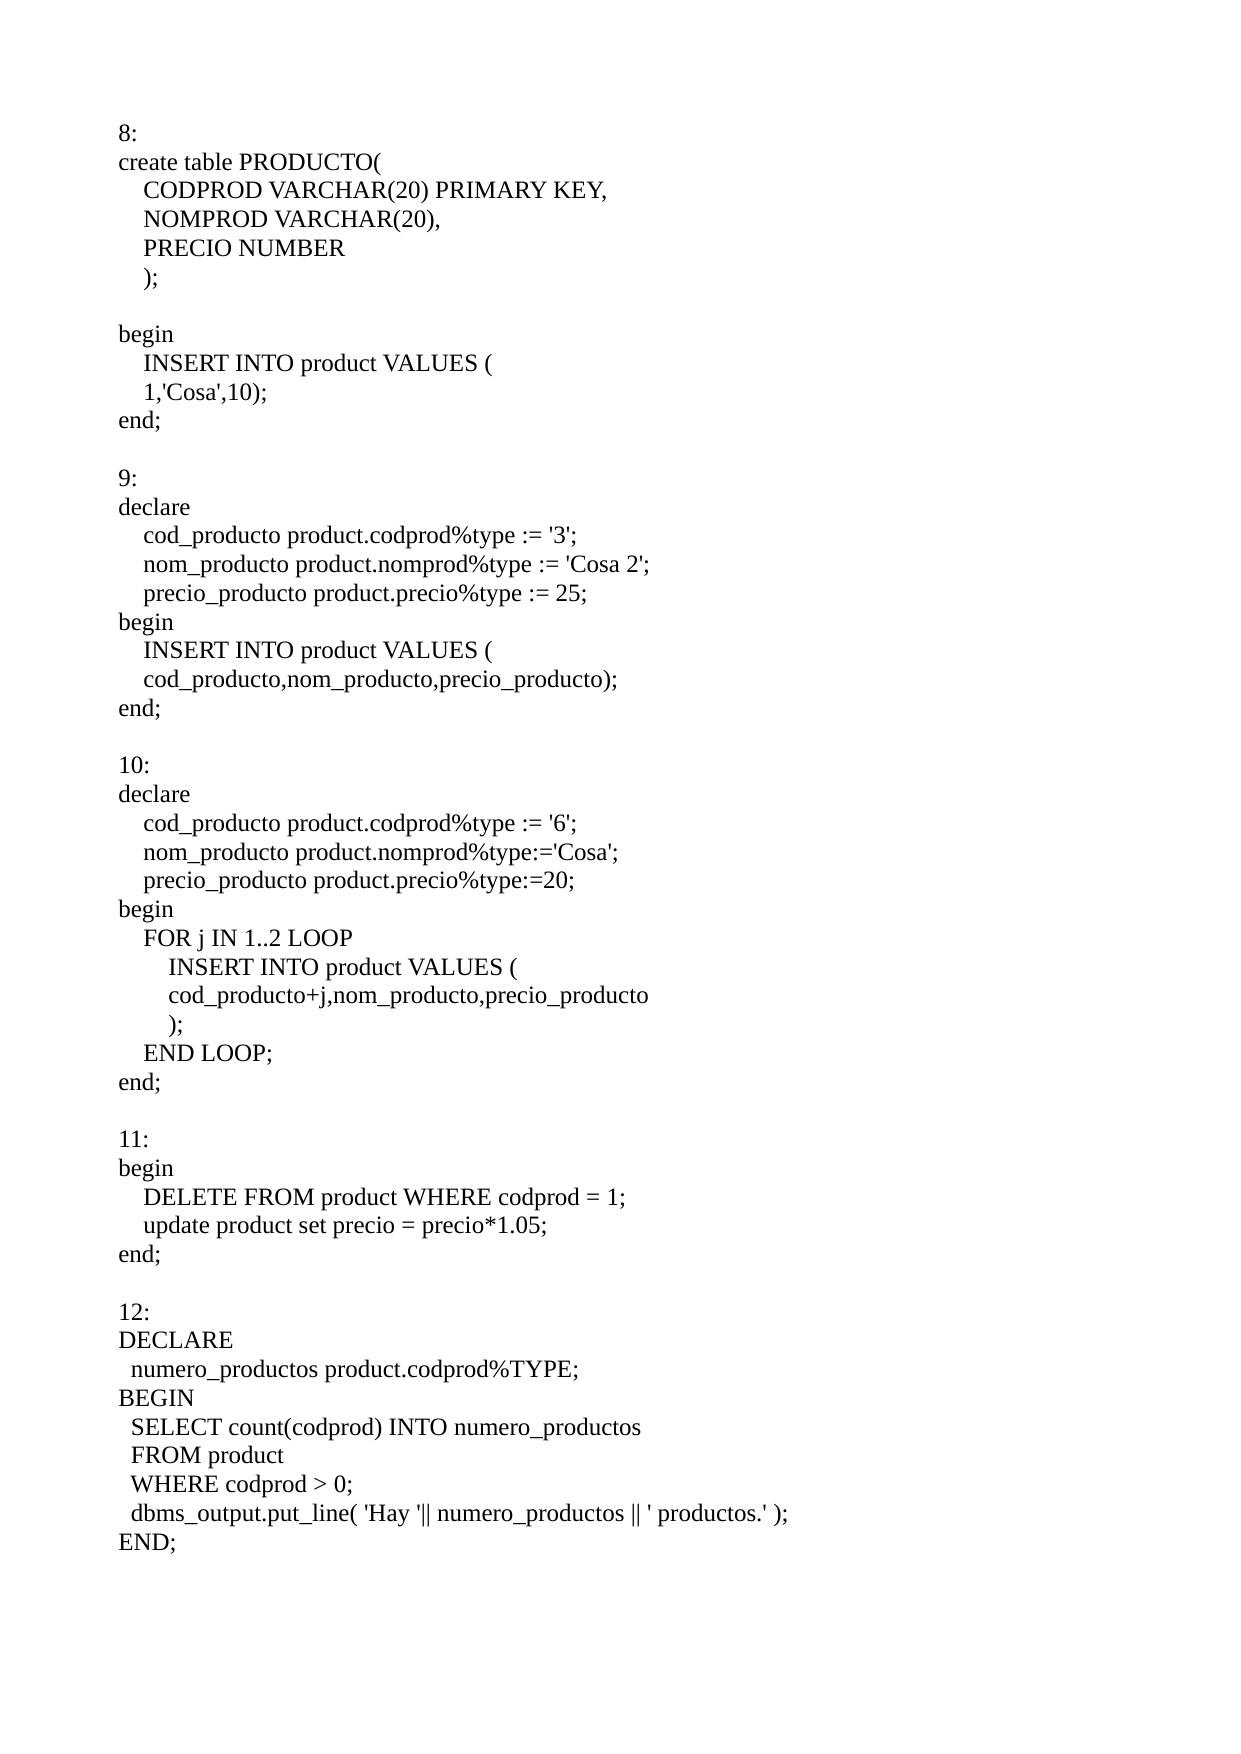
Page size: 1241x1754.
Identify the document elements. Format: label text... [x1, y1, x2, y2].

text begin [118, 894, 1122, 923]
text begin [118, 607, 1122, 636]
text NOMPROD VARCHAR(20), [118, 204, 1122, 233]
text dbms_output.put_line( 'Hay '|| numero_productos || ' productos.' ); [118, 1498, 1122, 1527]
text 1,'Cosa',10); [118, 377, 1122, 406]
text DELETE FROM product WHERE codprod = 1; [118, 1182, 1122, 1211]
text precio_producto product.precio%type := 25; [118, 578, 1122, 607]
text declare [118, 492, 1122, 521]
text END LOOP; [118, 1038, 1122, 1067]
text cod_producto+j,nom_producto,precio_producto [118, 981, 1122, 1009]
text begin [118, 319, 1122, 348]
text 9: [118, 463, 1122, 492]
text nom_producto product.nomprod%type := 'Cosa 2'; [118, 549, 1122, 578]
text cod_producto product.codprod%type := '6'; [118, 808, 1122, 837]
text numero_productos product.codprod%TYPE; [118, 1354, 1122, 1383]
text 8: [118, 118, 1122, 147]
text INSERT INTO product VALUES ( [118, 952, 1122, 981]
text 12: [118, 1297, 1122, 1326]
text ); [118, 262, 1122, 291]
text end; [118, 693, 1122, 722]
text INSERT INTO product VALUES ( [118, 636, 1122, 664]
text begin [118, 1153, 1122, 1182]
text FOR j IN 1..2 LOOP [118, 923, 1122, 952]
text ); [118, 1009, 1122, 1038]
text declare [118, 779, 1122, 808]
text 11: [118, 1124, 1122, 1153]
text end; [118, 406, 1122, 434]
text INSERT INTO product VALUES ( [118, 348, 1122, 377]
text PRECIO NUMBER [118, 233, 1122, 262]
text FROM product [118, 1441, 1122, 1469]
text nom_producto product.nomprod%type:='Cosa'; [118, 837, 1122, 866]
text cod_producto product.codprod%type := '3'; [118, 521, 1122, 549]
text 10: [118, 751, 1122, 779]
text end; [118, 1239, 1122, 1268]
text update product set precio = precio*1.05; [118, 1211, 1122, 1239]
text CODPROD VARCHAR(20) PRIMARY KEY, [118, 176, 1122, 204]
text cod_producto,nom_producto,precio_producto); [118, 664, 1122, 693]
text DECLARE [118, 1326, 1122, 1354]
text BEGIN [118, 1383, 1122, 1412]
text WHERE codprod > 0; [118, 1469, 1122, 1498]
text SELECT count(codprod) INTO numero_productos [118, 1412, 1122, 1441]
text precio_producto product.precio%type:=20; [118, 866, 1122, 894]
text END; [118, 1527, 1122, 1556]
text create table PRODUCTO( [118, 147, 1122, 176]
text end; [118, 1067, 1122, 1096]
